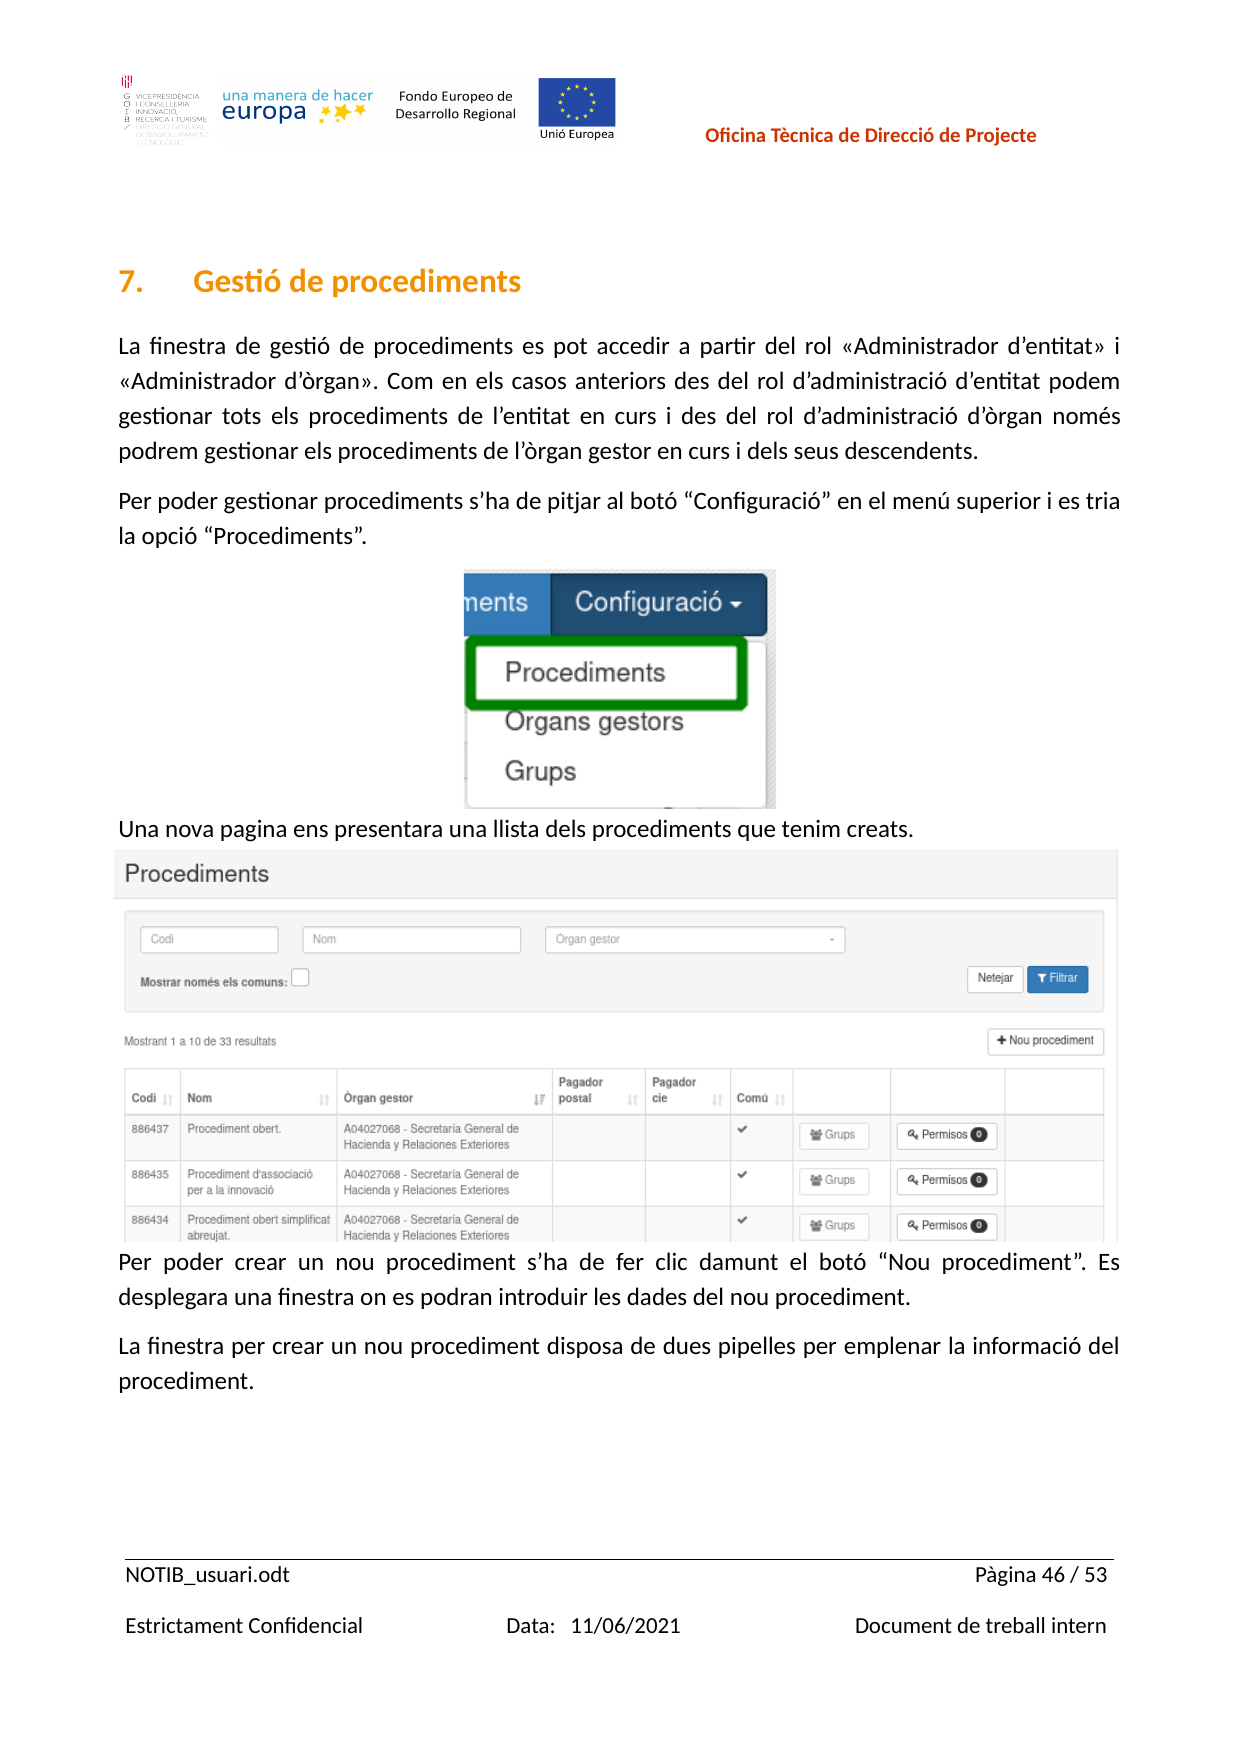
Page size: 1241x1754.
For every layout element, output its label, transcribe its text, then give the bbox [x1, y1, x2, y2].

picture [118, 73, 213, 147]
text Per poder gestionar procediments s’ha de pitjar al botó “Configuració” en el menú superior i es tria la opció “Procediments”. [118, 485, 1122, 551]
text La finestra de gestió de procediments es pot accedir a partir del rol «Administrador d’entitat» i «Administrador d’òrgan». Com en els casos anteriors des del rol d’administració d’entitat podem gestionar tots els procediments de l’entitat en curs i des del rol d’administració d’òrgan només podrem gestionar els procediments de l’òrgan gestor en curs i dels seus descendents. [118, 331, 1122, 466]
picture [463, 569, 777, 809]
subtitle Gestió de procediments [118, 260, 1122, 301]
picture [219, 73, 621, 147]
picture [113, 849, 1118, 1242]
text Per poder crear un nou procediment s’ha de fer clic damunt el botó “Nou procediment”. Es desplegara una finestra on es podran introduir les dades del nou procediment. [118, 1242, 1122, 1311]
text La finestra per crear un nou procediment disposa de dues pipelles per emplenar la informació del procediment. [118, 1330, 1122, 1396]
text Una nova pagina ens presentara una llista dels procediments que tenim creats. [118, 809, 1122, 844]
